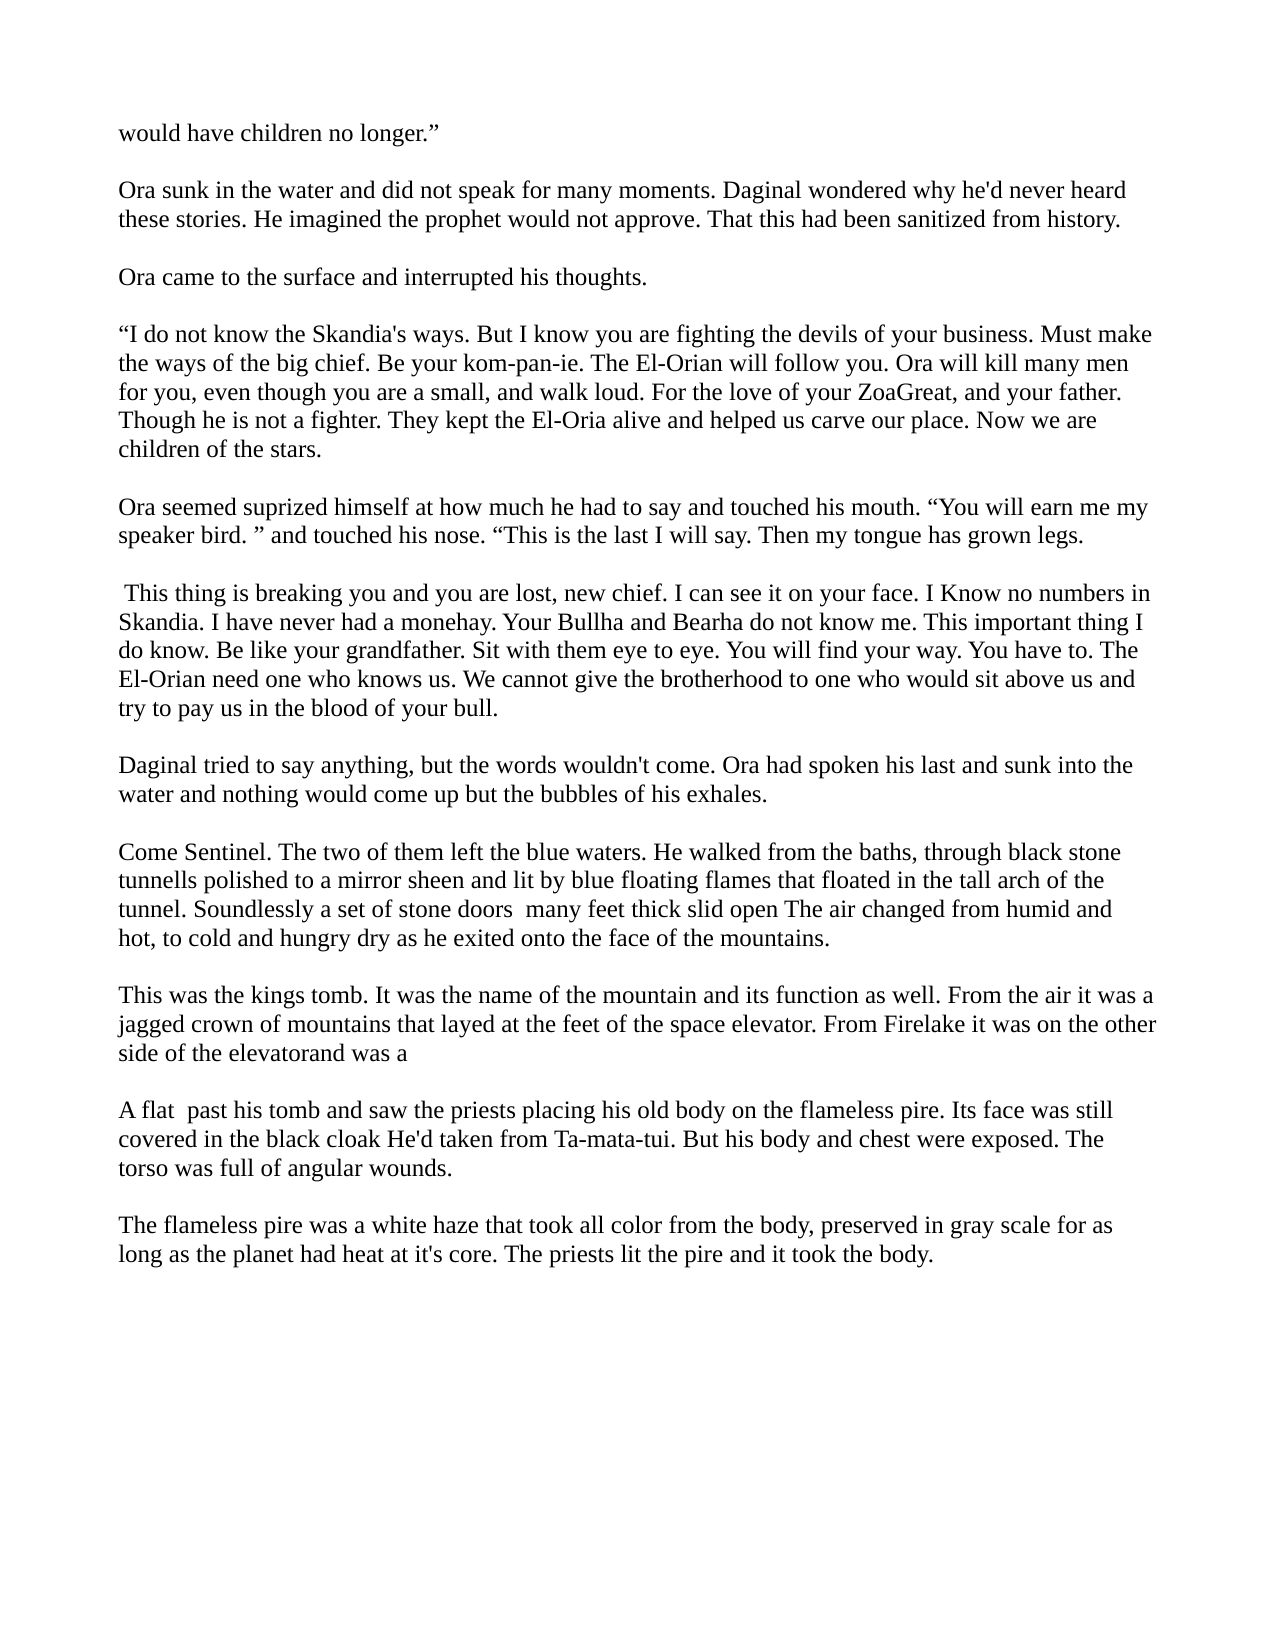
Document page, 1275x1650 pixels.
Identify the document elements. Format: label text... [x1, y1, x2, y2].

text Ora sunk in the water and did not speak for many moments. Daginal wondered why he'd never heard these stories. He imagined the prophet would not approve. That this had been sanitized from history. [118, 176, 1157, 233]
text Come Sentinel. The two of them left the blue waters. He walked from the baths, through black stone tunnells polished to a mirror sheen and lit by blue floating flames that floated in the tall arch of the tunnel. Soundlessly a set of stone doors many feet thick slid open The air changed from humid and hot, to cold and hungry dry as he exited onto the face of the mountains. [118, 837, 1157, 952]
text would have children no longer.” [118, 118, 1157, 147]
text This was the kings tomb. It was the name of the mountain and its function as well. From the air it was a jagged crown of mountains that layed at the feet of the space elevator. From Firelake it was on the other side of the elevatorand was a [118, 981, 1157, 1067]
text Daginal tried to say anything, but the words wouldn't come. Ora had spoken his last and sunk into the water and nothing would come up but the bubbles of his exhales. [118, 751, 1157, 808]
text Ora seemed suprized himself at how much he had to say and touched his mouth. “You will earn me my speaker bird. ” and touched his nose. “This is the last I will say. Then my tongue has grown legs. [118, 492, 1157, 549]
text A flat past his tomb and saw the priests placing his old body on the flameless pire. Its face was still covered in the black cloak He'd taken from Ta-mata-tui. But his body and chest were exposed. The torso was full of angular wounds. [118, 1096, 1157, 1182]
text This thing is breaking you and you are lost, new chief. I can see it on your face. I Know no numbers in Skandia. I have never had a monehay. Your Bullha and Bearha do not know me. This important thing I do know. Be like your grandfather. Sit with them eye to eye. You will find your way. You have to. The El-Orian need one who knows us. We cannot give the brotherhood to one who would sit above us and try to pay us in the blood of your bull. [118, 578, 1157, 722]
text Ora came to the surface and interrupted his thoughts. [118, 262, 1157, 291]
text The flameless pire was a white haze that took all color from the body, preserved in gray scale for as long as the planet had heat at it's core. The priests lit the pire and it took the body. [118, 1211, 1157, 1268]
text “I do not know the Skandia's ways. But I know you are fighting the devils of your business. Must make the ways of the big chief. Be your kom-pan-ie. The El-Orian will follow you. Ora will kill many men for you, even though you are a small, and walk loud. For the love of your ZoaGreat, and your father. Though he is not a fighter. They kept the El-Oria alive and helped us carve our place. Now we are children of the stars. [118, 319, 1157, 463]
